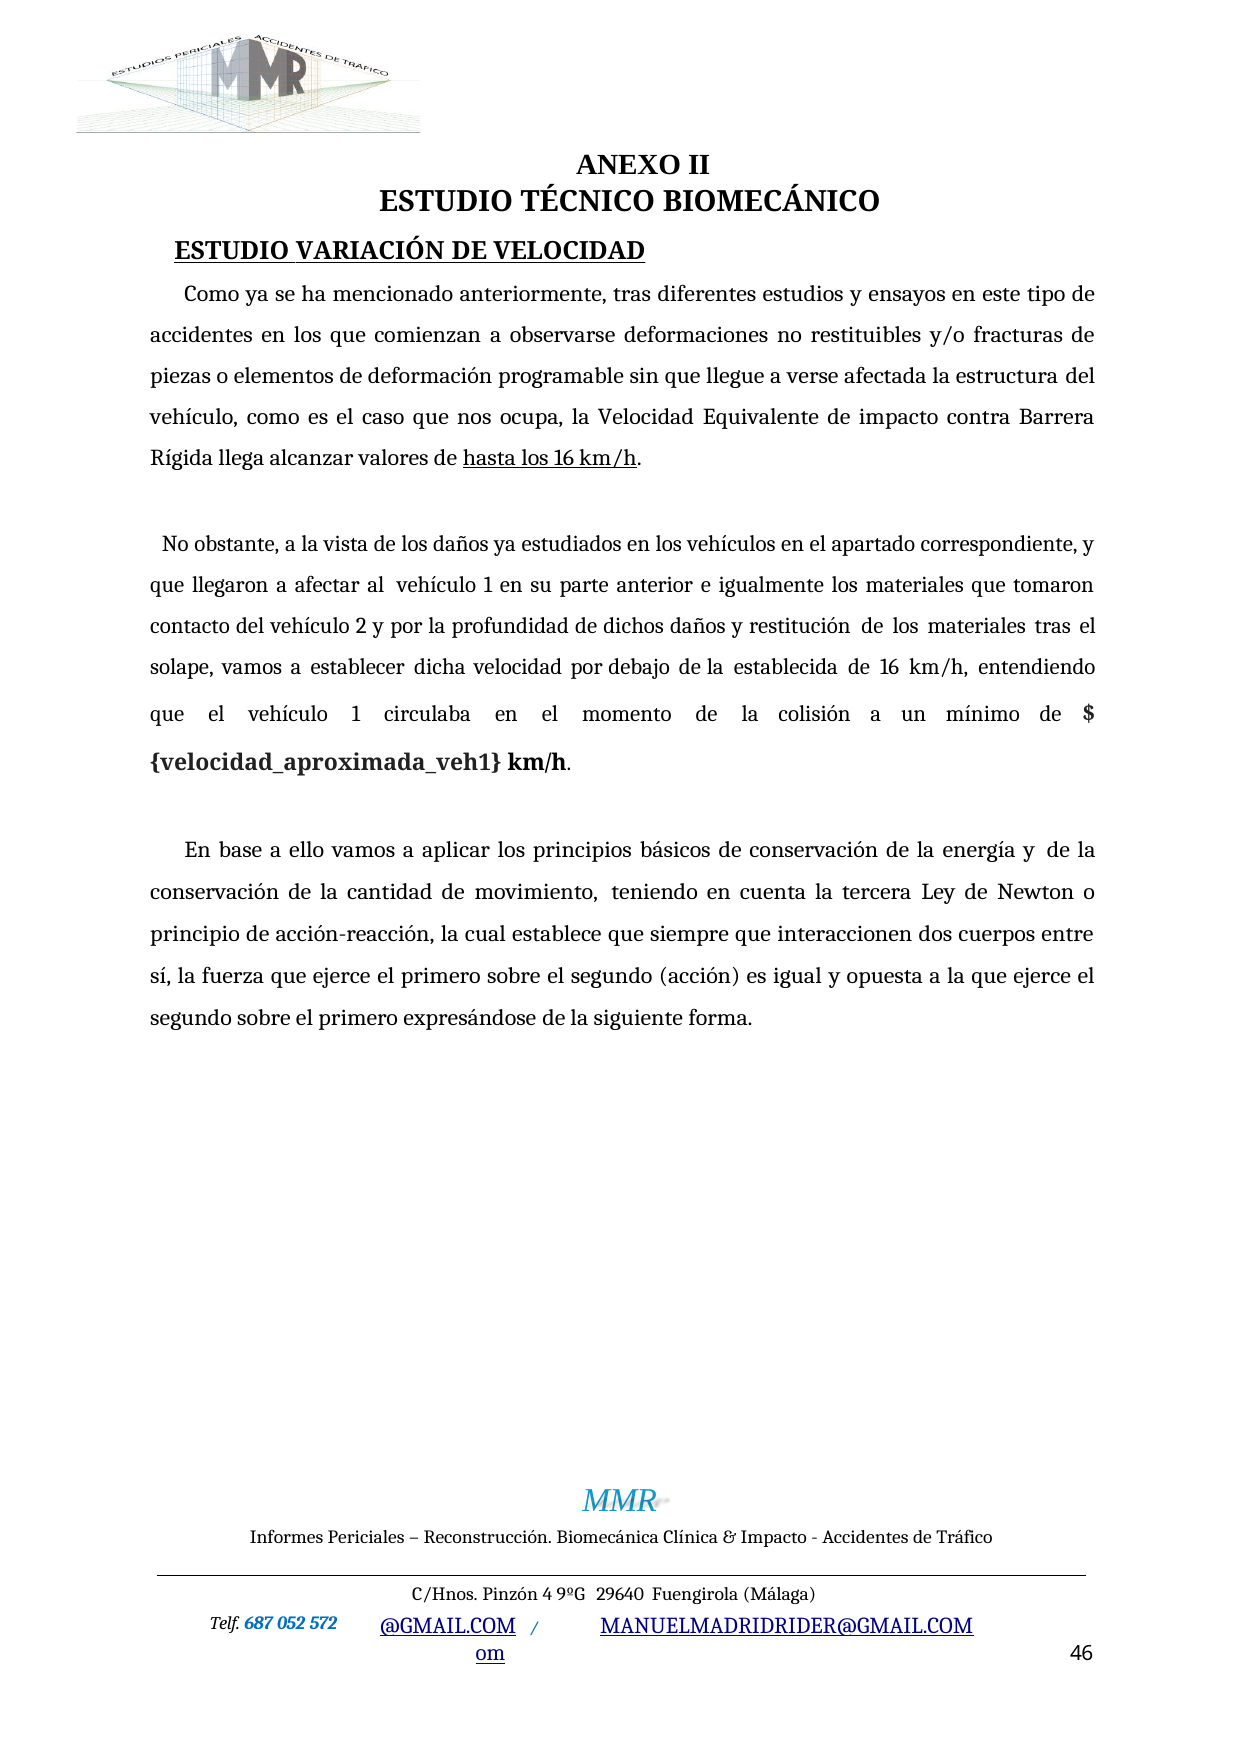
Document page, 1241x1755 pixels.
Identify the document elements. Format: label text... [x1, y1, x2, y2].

text Como ya se ha mencionado anteriormente, tras diferentes estudios y ensayos en este tipo de accidentes en los que comienzan a observarse deformaciones no restituibles y/o fracturas de piezas o elementos de deformación programable sin que llegue a verse afectada la estructura del vehículo, como es el caso que nos ocupa, la Velocidad Equivalente de impacto contra Barrera Rígida llega alcanzar valores de hasta los 16 km/h. [150, 281, 1095, 471]
text En base a ello vamos a aplicar los principios básicos de conservación de la energía y de la conservación de la cantidad de movimiento, teniendo en cuenta la tercera Ley de Newton o principio de acción-reacción, la cual establece que siempre que interaccionen dos cuerpos entre sí, la fuerza que ejerce el primero sobre el segundo (acción) es igual y opuesta a la que ejerce el segundo sobre el primero expresándose de la siguiente forma. [150, 837, 1095, 1031]
text No obstante, a la vista de los daños ya estudiados en los vehículos en el apartado correspondiente, y que llegaron a afectar al vehículo 1 en su parte anterior e igualmente los materiales que tomaron contacto del vehículo 2 y por la profundidad de dichos daños y restitución de los materiales tras el solape, vamos a establecer dicha velocidad por debajo de la establecida de 16 km/h, entendiendo que el vehículo 1 circulaba en el momento de la colisión a un mínimo de ${velocidad_aproximada_veh1} km/h. [150, 531, 1096, 777]
subtitle ANEXO II [134, 149, 1152, 181]
text ESTUDIO TÉCNICO BIOMECÁNICO [150, 181, 1109, 219]
subtitle ESTUDIO VARIACIÓN DE VELOCIDAD [133, 233, 687, 267]
